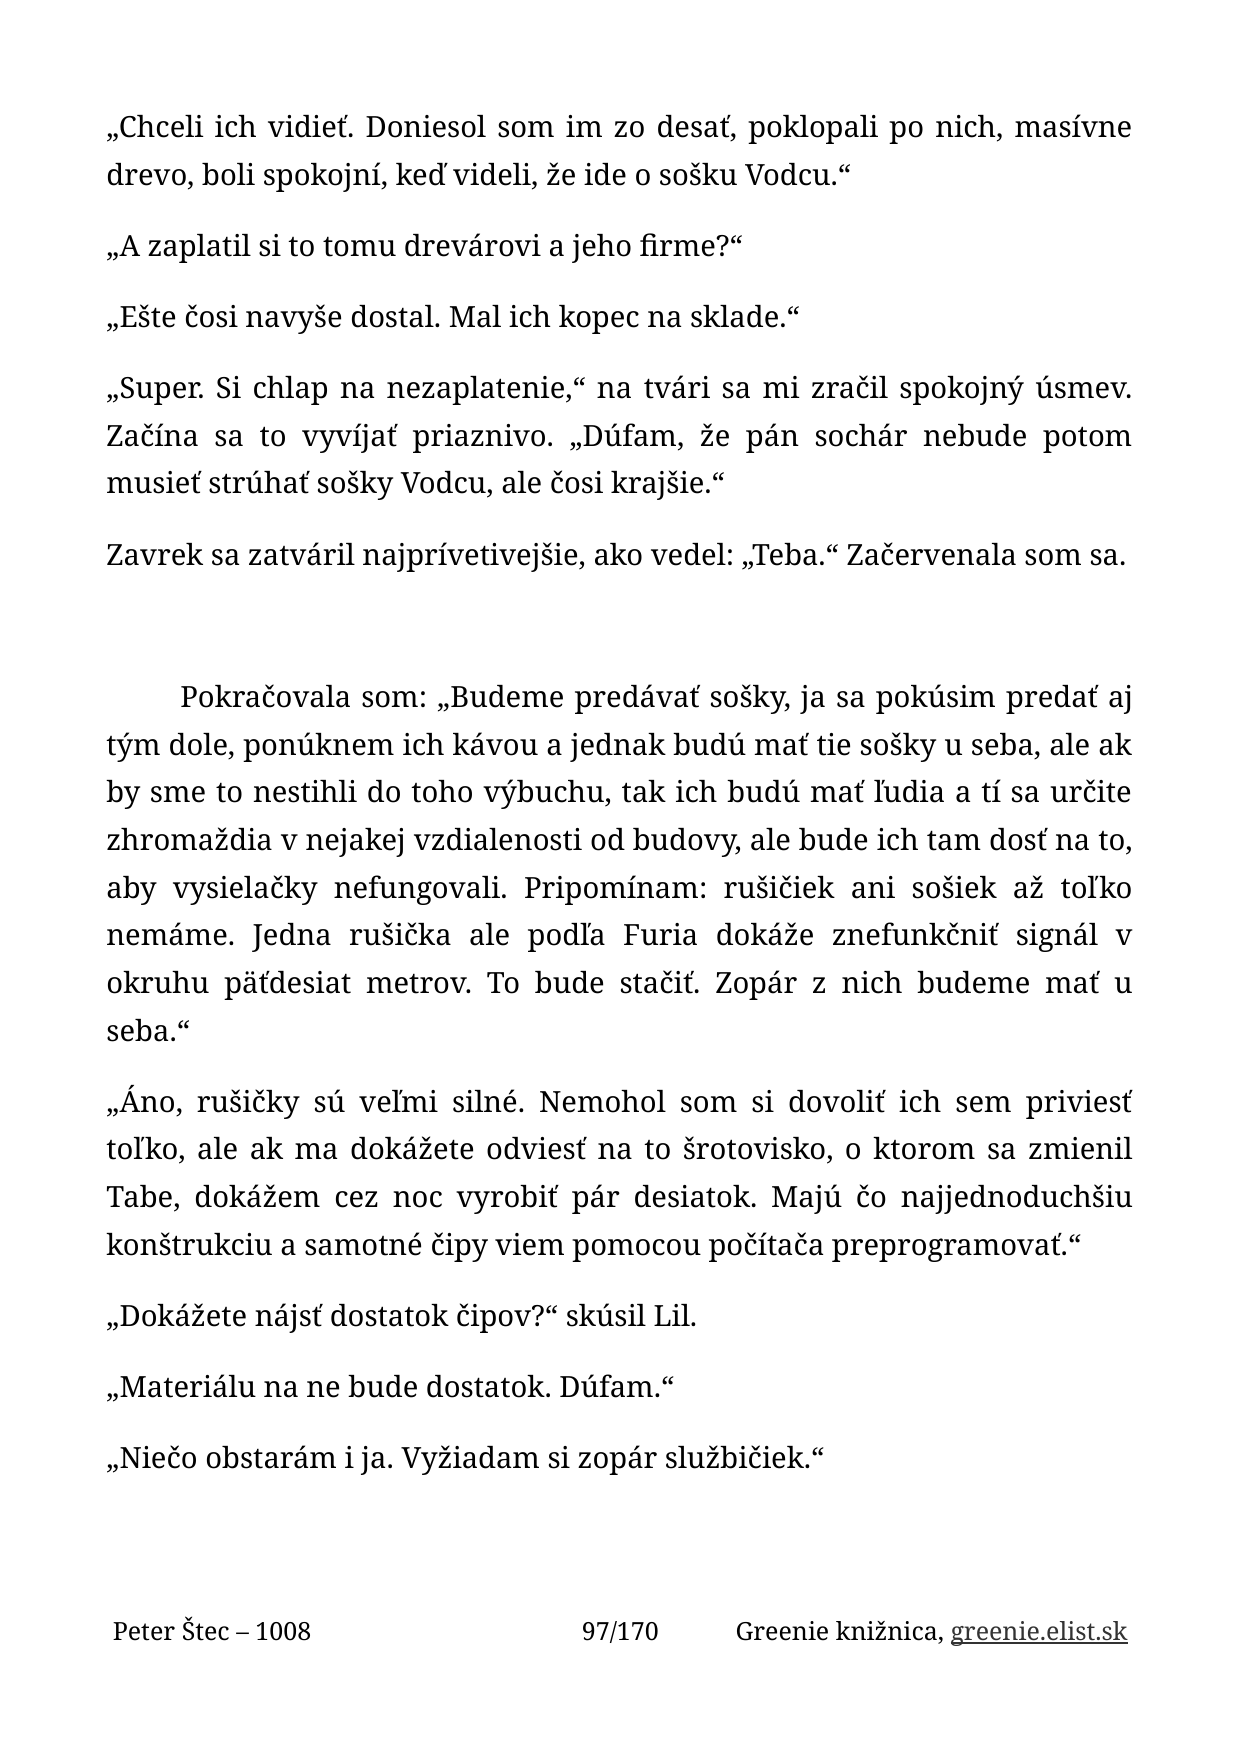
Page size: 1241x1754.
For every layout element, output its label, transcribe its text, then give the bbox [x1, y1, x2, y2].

text „Materiálu na ne bude dostatok. Dúfam.“ [106, 1366, 1134, 1406]
text „Ešte čosi navyše dostal. Mal ich kopec na sklade.“ [106, 296, 1134, 336]
text „Niečo obstarám i ja. Vyžiadam si zopár službičiek.“ [106, 1438, 1134, 1477]
text Zavrek sa zatváril najprívetivejšie, ako vedel: „Teba.“ Začervenala som sa. [106, 534, 1134, 574]
text „Áno, rušičky sú veľmi silné. Nemohol som si dovoliť ich sem priviesť toľko, ale ak ma dokážete odviesť na to šrotovisko, o ktorom sa zmienil Tabe, dokážem cez noc vyrobiť pár desiatok. Majú čo najjednoduchšiu konštrukciu a samotné čipy viem pomocou počítača preprogramovať.“ [106, 1081, 1134, 1263]
text „A zaplatil si to tomu drevárovi a jeho firme?“ [106, 225, 1134, 265]
text „Super. Si chlap na nezaplatenie,“ na tvári sa mi zračil spokojný úsmev. Začína sa to vyvíjať priaznivo. „Dúfam, že pán sochár nebude potom musieť strúhať sošky Vodcu, ale čosi krajšie.“ [106, 368, 1134, 502]
text Pokračovala som: „Budeme predávať sošky, ja sa pokúsim predať aj tým dole, ponúknem ich kávou a jednak budú mať tie sošky u seba, ale ak by sme to nestihli do toho výbuchu, tak ich budú mať ľudia a tí sa určite zhromaždia v nejakej vzdialenosti od budovy, ale bude ich tam dosť na to, aby vysielačky nefungovali. Pripomínam: rušičiek ani sošiek až toľko nemáme. Jedna rušička ale podľa Furia dokáže znefunkčniť signál v okruhu päťdesiat metrov. To bude stačiť. Zopár z nich budeme mať u seba.“ [106, 677, 1134, 1049]
text „Dokážete nájsť dostatok čipov?“ skúsil Lil. [106, 1295, 1134, 1335]
text „Chceli ich vidieť. Doniesol som im zo desať, poklopali po nich, masívne drevo, boli spokojní, keď videli, že ide o sošku Vodcu.“ [106, 106, 1134, 193]
